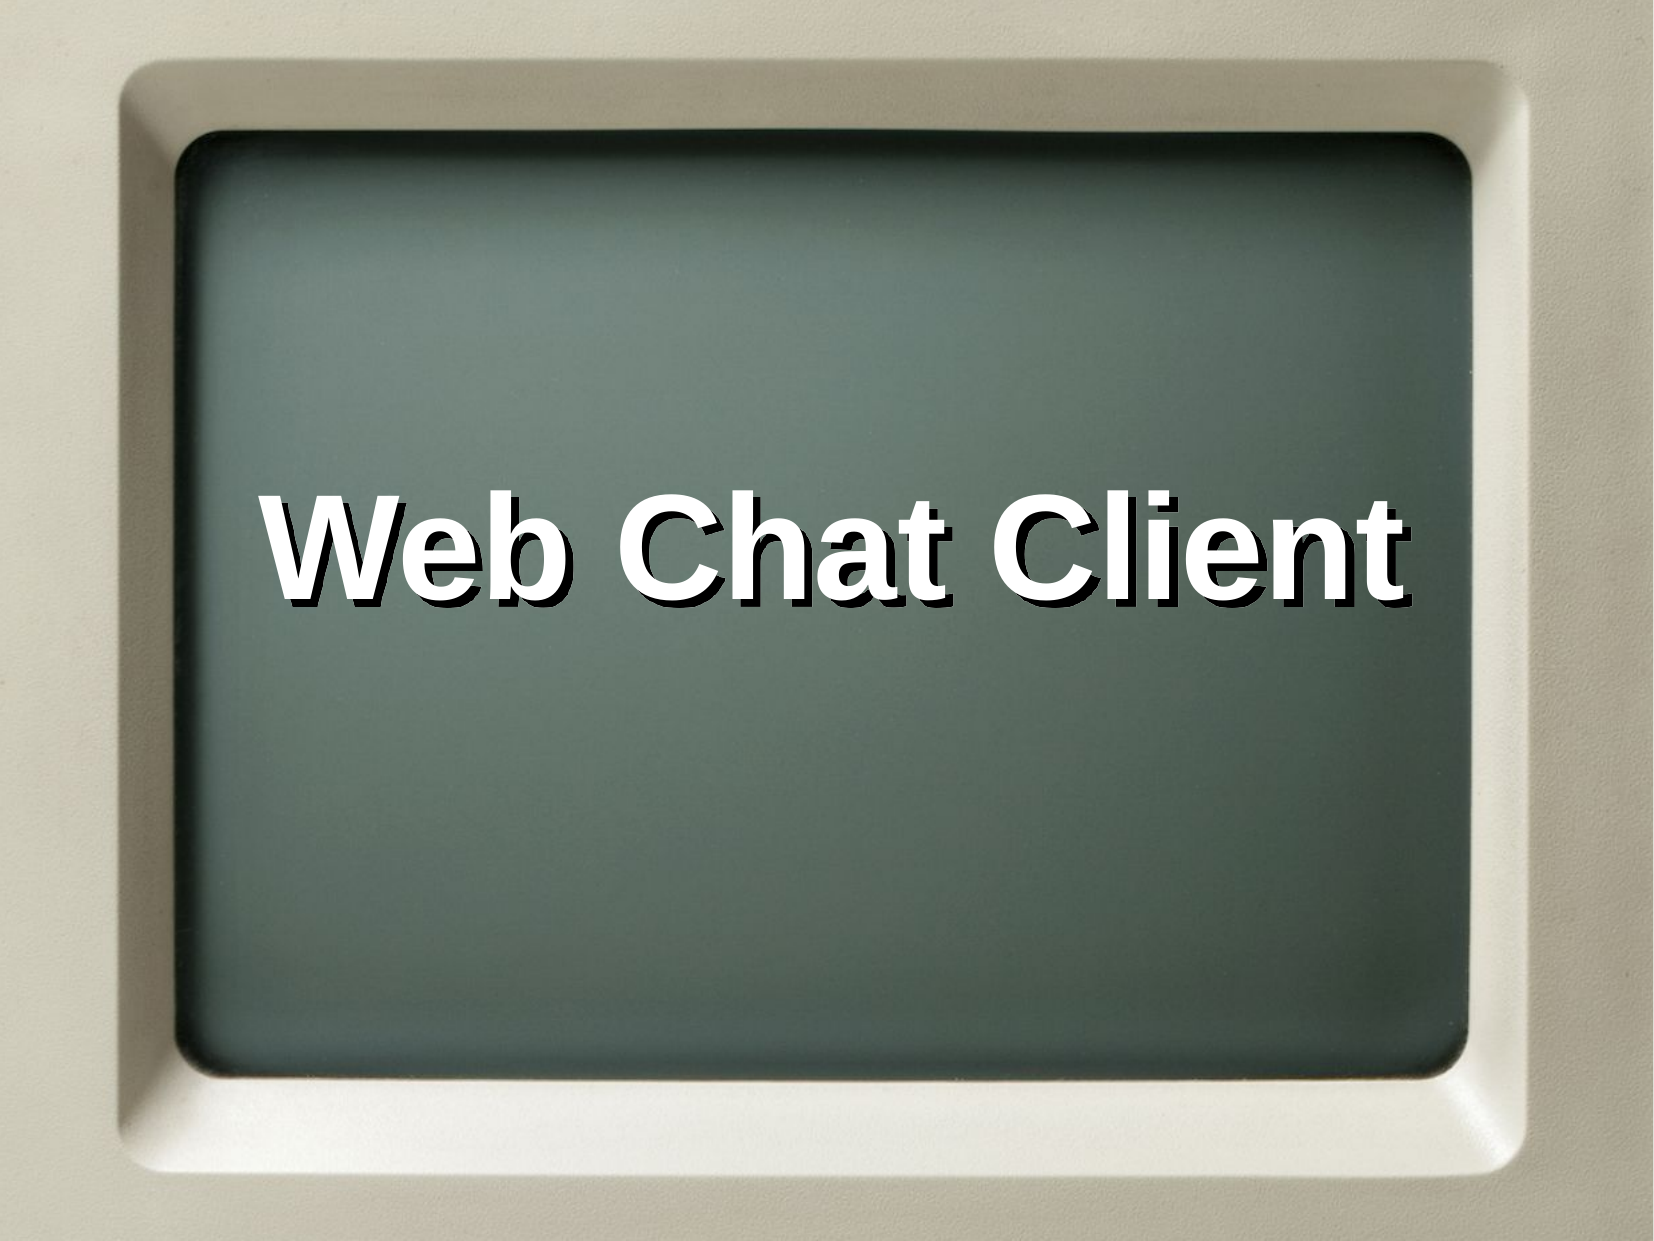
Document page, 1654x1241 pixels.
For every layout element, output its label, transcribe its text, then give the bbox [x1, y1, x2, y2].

picture [0, 0, 1654, 1241]
title Web Chat Client [195, 405, 1471, 691]
